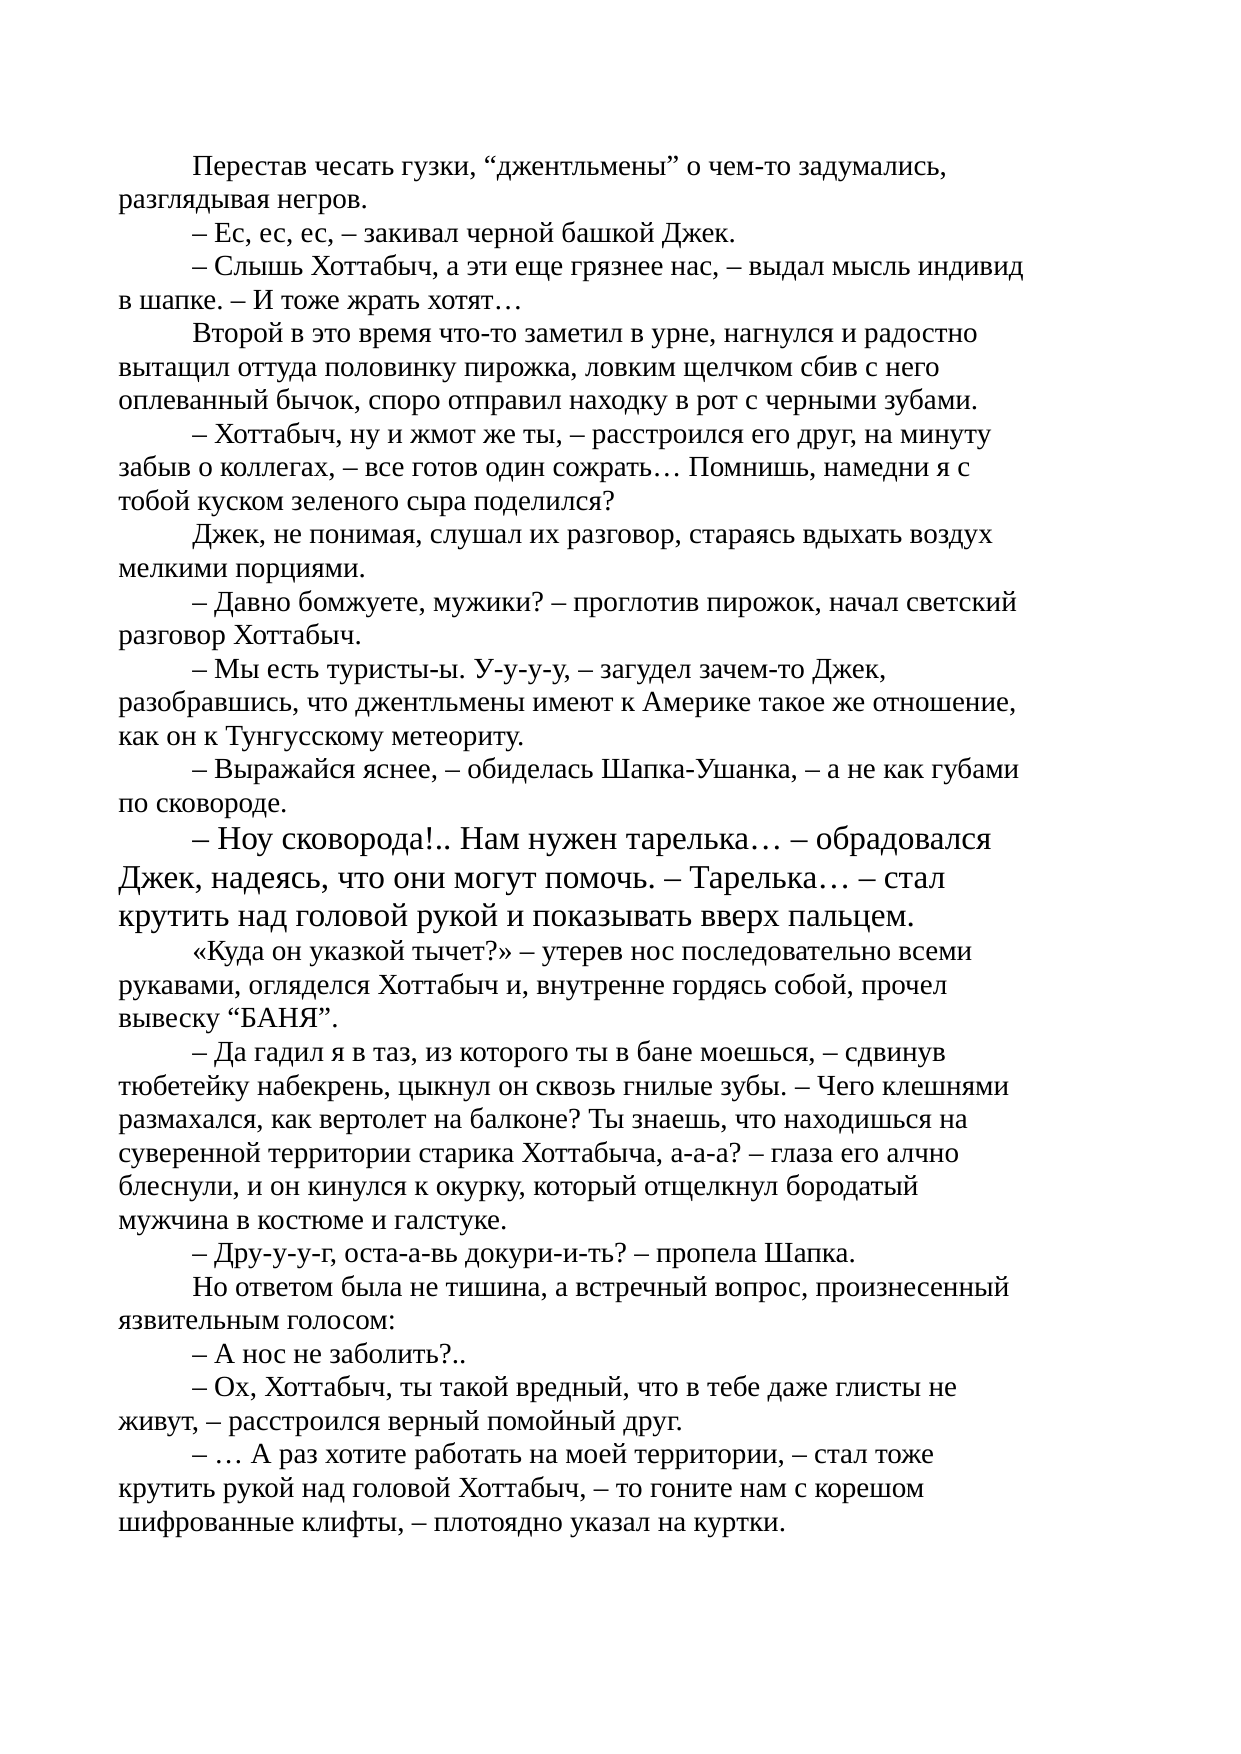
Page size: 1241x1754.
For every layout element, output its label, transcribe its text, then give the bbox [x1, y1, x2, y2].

text – Хоттабыч, ну и жмот же ты, – расстроился его друг, на минуту забыв о коллегах, – все готов один сожрать… Помнишь, намедни я с тобой куском зеленого сыра поделился? [118, 416, 1033, 517]
text – Ох, Хоттабыч, ты такой вредный, что в тебе даже глисты не живут, – расстроился верный помойный друг. [118, 1369, 1033, 1437]
text – Дру-у-у-г, оста-а-вь докури-и-ть? – пропела Шапка. [118, 1235, 1033, 1269]
text – Мы есть туристы-ы. У-у-у-у, – загудел зачем-то Джек, разобравшись, что джентльмены имеют к Америке такое же отношение, как он к Тунгусскому метеориту. [118, 651, 1033, 751]
text Джек, не понимая, слушал их разговор, стараясь вдыхать воздух мелкими порциями. [118, 517, 1033, 584]
text – Выражайся яснее, – обиделась Шапка-Ушанка, – а не как губами по сковороде. [118, 751, 1033, 818]
text «Куда он указкой тычет?» – утерев нос последовательно всеми рукавами, огляделся Хоттабыч и, внутренне гордясь собой, прочел вывеску “БАНЯ”. [118, 933, 1033, 1034]
text – Да гадил я в таз, из которого ты в бане моешься, – сдвинув тюбетейку набекрень, цыкнул он сквозь гнилые зубы. – Чего клешнями размахался, как вертолет на балконе? Ты знаешь, что находишься на суверенной территории старика Хоттабыча, а-а-а? – глаза его алчно блеснули, и он кинулся к окурку, который отщелкнул бородатый мужчина в костюме и галстуке. [118, 1034, 1033, 1235]
text – … А раз хотите работать на моей территории, – стал тоже крутить рукой над головой Хоттабыч, – то гоните нам с корешом шифрованные клифты, – плотоядно указал на куртки. [118, 1437, 1033, 1537]
text Второй в это время что-то заметил в урне, нагнулся и радостно вытащил оттуда половинку пирожка, ловким щелчком сбив с него оплеванный бычок, споро отправил находку в рот с черными зубами. [118, 315, 1033, 416]
text Но ответом была не тишина, а встречный вопрос, произнесенный язвительным голосом: [118, 1269, 1033, 1336]
text – Давно бомжуете, мужики? – проглотив пирожок, начал светский разговор Хоттабыч. [118, 584, 1033, 651]
text – А нос не заболить?.. [118, 1336, 1033, 1369]
text – Слышь Хоттабыч, а эти еще грязнее нас, – выдал мысль индивид в шапке. – И тоже жрать хотят… [118, 248, 1033, 315]
text – Ес, ес, ес, – закивал черной башкой Джек. [118, 215, 1033, 248]
text – Ноу сковорода!.. Нам нужен тарелька… – обрадовался Джек, надеясь, что они могут помочь. – Тарелька… – стал крутить над головой рукой и показывать вверх пальцем. [118, 818, 1033, 933]
text Перестав чесать гузки, “джентльмены” о чем-то задумались, разглядывая негров. [118, 148, 1033, 215]
